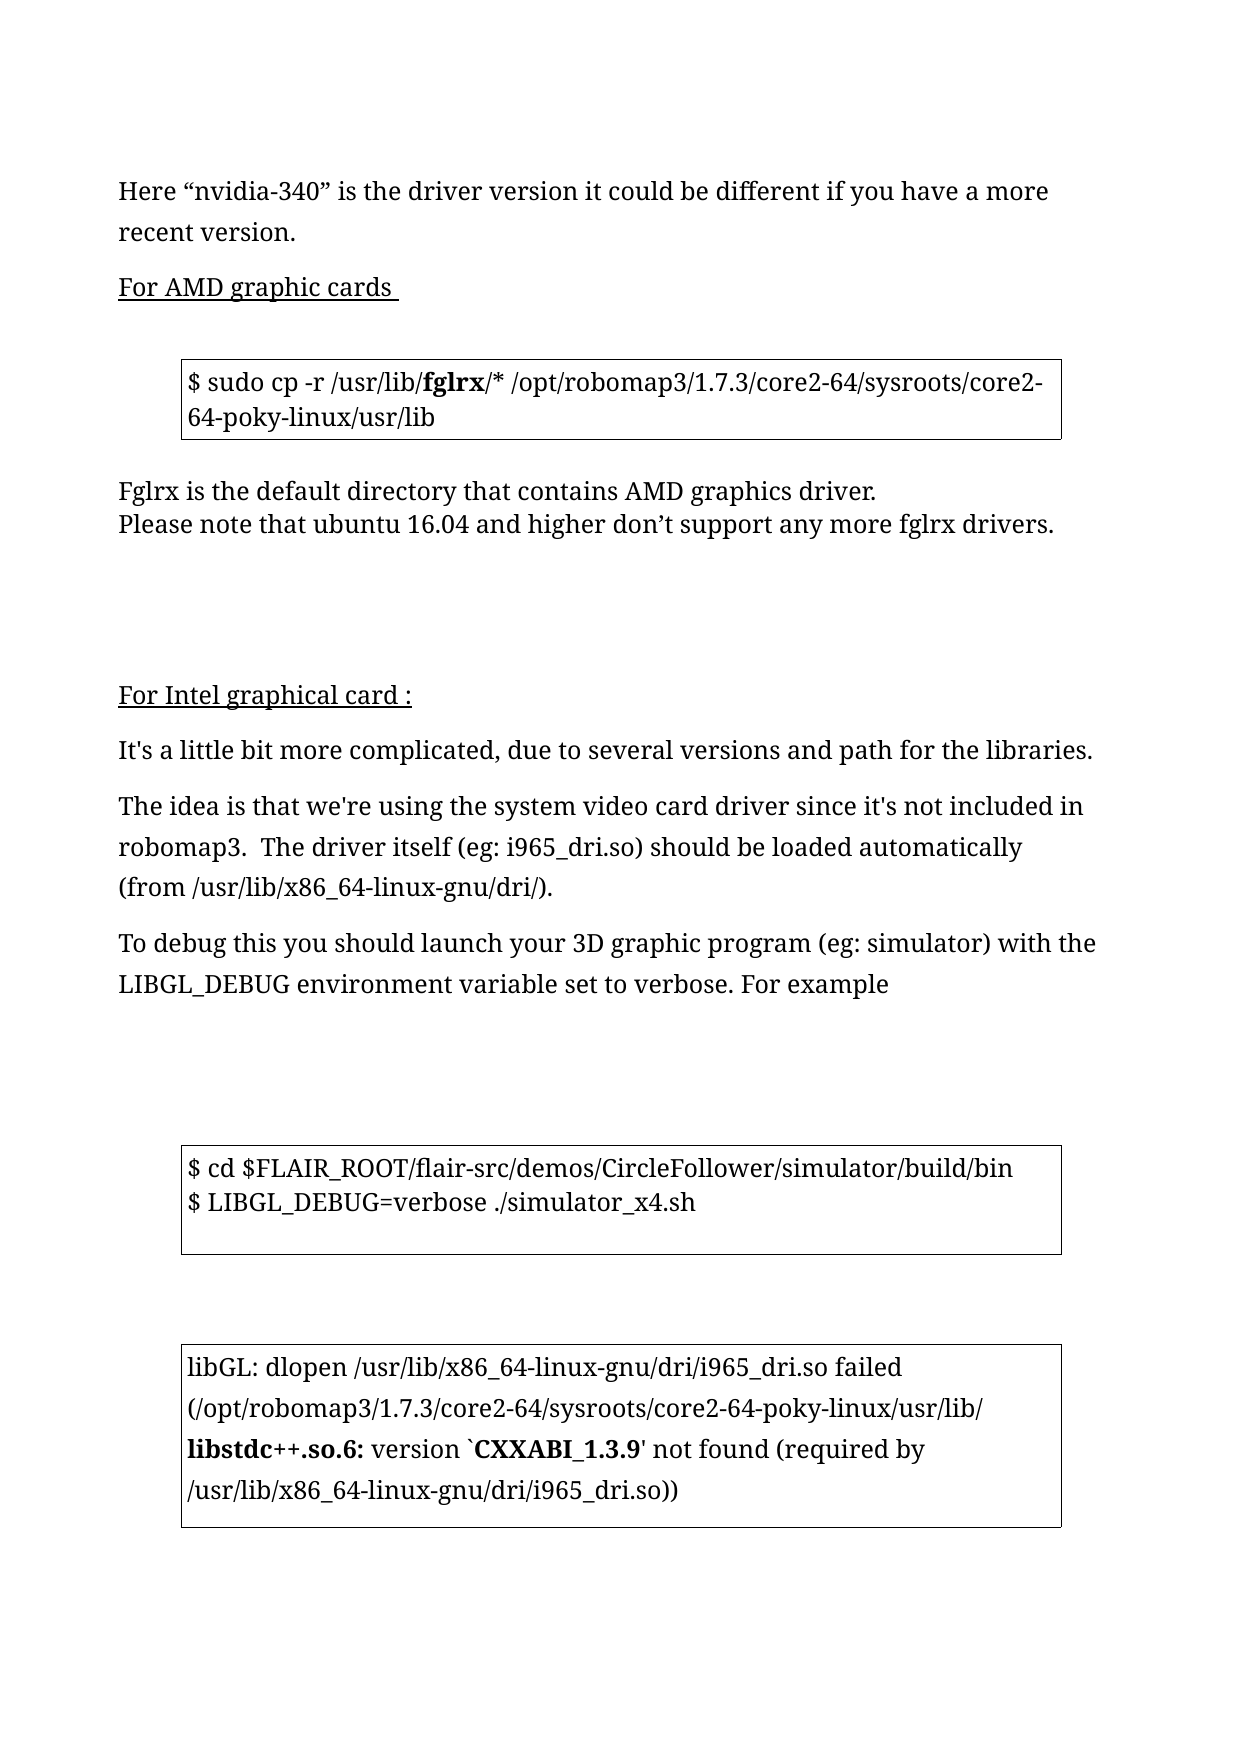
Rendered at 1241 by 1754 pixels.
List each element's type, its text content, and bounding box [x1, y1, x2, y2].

table_header $ sudo cp -r /usr/lib/fglrx/* /opt/robomap3/1.7.3/core2-64/sysroots/core2-64-poky-linux/usr/lib [182, 360, 1061, 439]
text Please note that ubuntu 16.04 and higher don’t support any more fglrx drivers. [118, 507, 1122, 541]
text It's a little bit more complicated, due to several versions and path for the libraries. [118, 733, 1122, 767]
text For Intel graphical card : [118, 677, 1122, 712]
text To debug this you should launch your 3D graphic program (eg: simulator) with the LIBGL_DEBUG environment variable set to verbose. For example [118, 925, 1122, 1000]
table_header $ cd $FLAIR_ROOT/flair-src/demos/CircleFollower/simulator/build/bin $ LIBGL_DEBUG=verbose ./simulator_x4.sh [182, 1146, 1061, 1254]
text For AMD graphic cards [118, 270, 1122, 304]
text Here “nvidia-340” is the driver version it could be different if you have a more recent version. [118, 173, 1122, 248]
text The idea is that we're using the system video card driver since it's not included in robomap3. The driver itself (eg: i965_dri.so) should be loaded automatically (from /usr/lib/x86_64-linux-gnu/dri/). [118, 788, 1122, 904]
text Fglrx is the default directory that contains AMD graphics driver. [118, 473, 1122, 507]
table_header libGL: dlopen /usr/lib/x86_64-linux-gnu/dri/i965_dri.so failed (/opt/robomap3/1.7.3/core2-64/sysroots/core2-64-poky-linux/usr/lib/libstdc++.so.6: version `CXXABI_1.3.9' not found (required by /usr/lib/x86_64-linux-gnu/dri/i965_dri.so)) [182, 1345, 1061, 1527]
